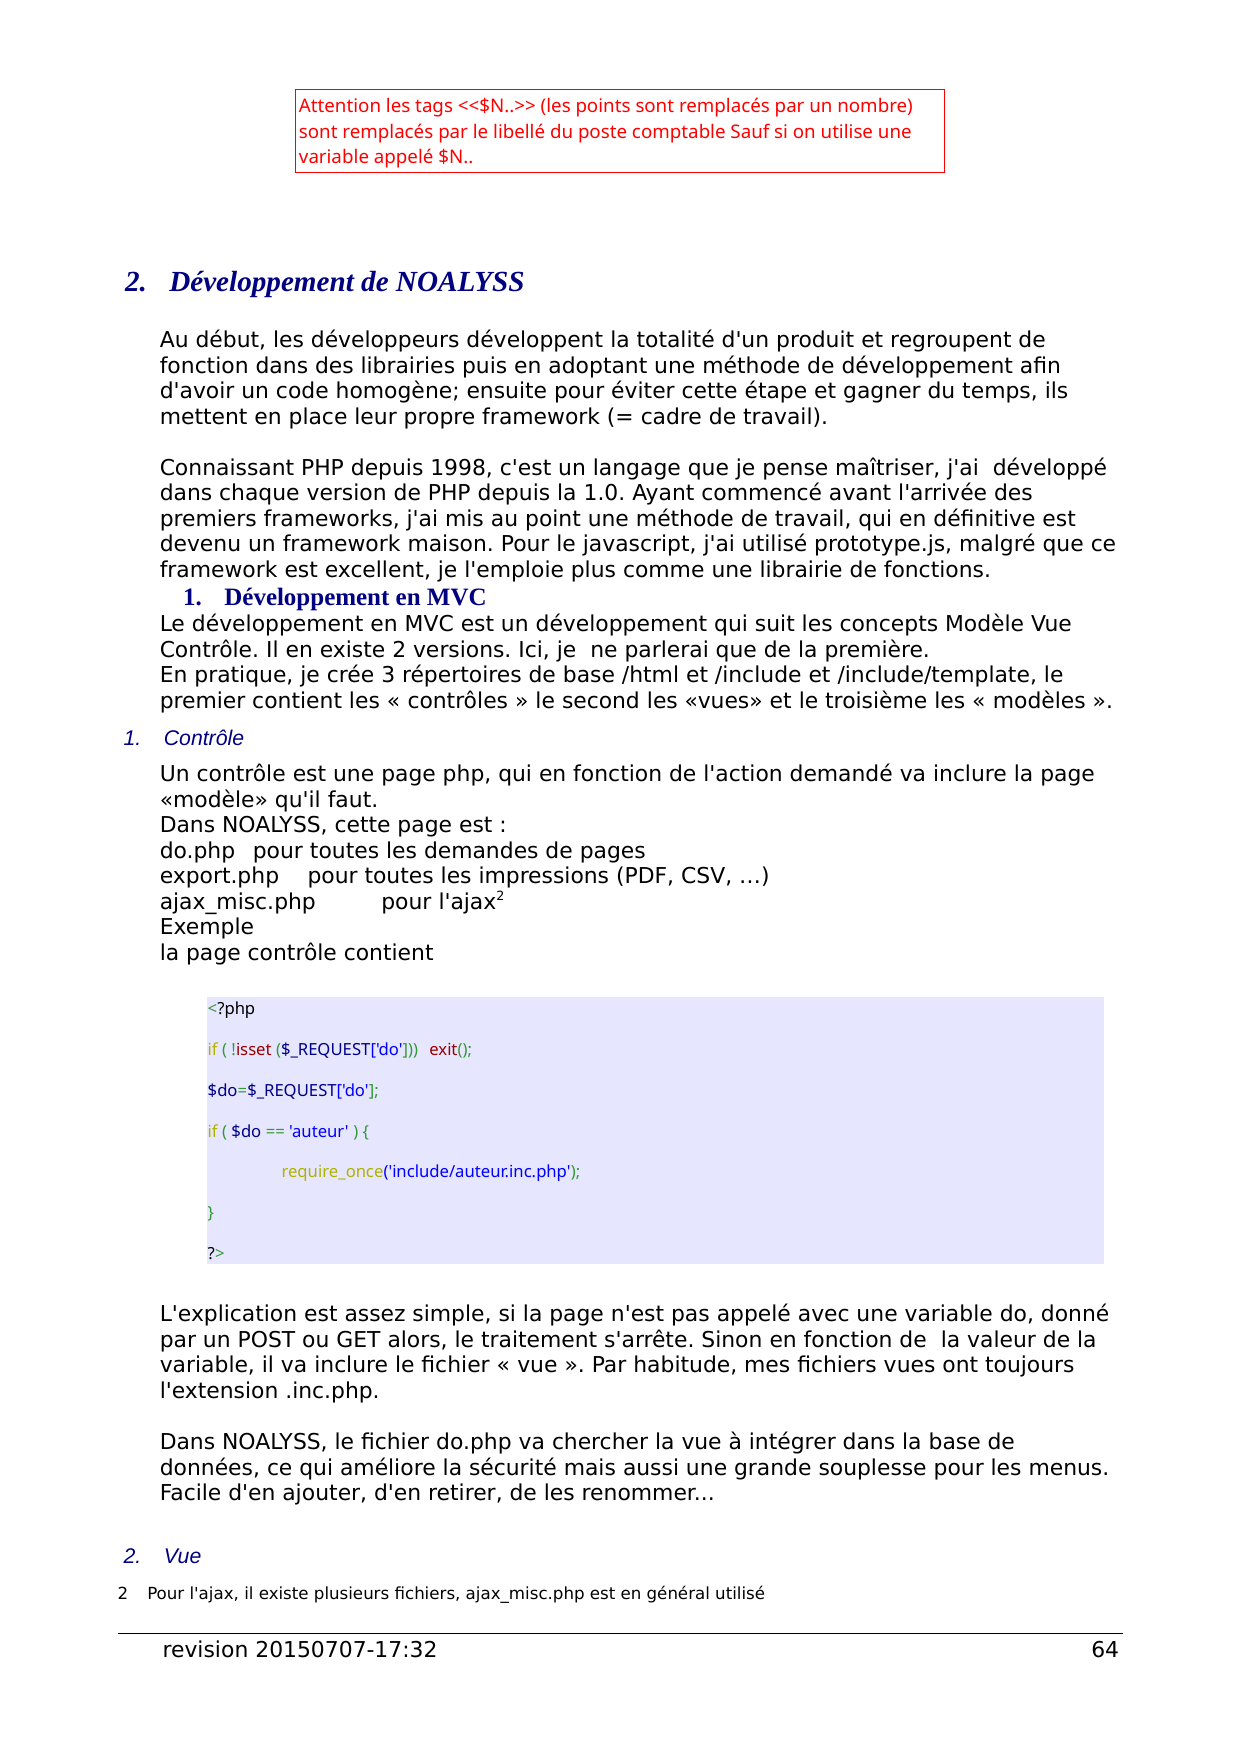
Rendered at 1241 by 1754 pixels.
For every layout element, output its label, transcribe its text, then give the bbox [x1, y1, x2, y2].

text Un contrôle est une page php, qui en fonction de l'action demandé va inclure la page «modèle» qu'il faut. [159, 761, 1123, 812]
text Dans NOALYSS, cette page est : [159, 812, 1123, 838]
text $do=$_REQUEST['do']; [207, 1078, 1104, 1101]
text Exemple [159, 914, 1123, 940]
text Attention les tags <<$N..>> (les points sont remplacés par un nombre) sont remplacés par le libellé du poste comptable Sauf si on utilise une variable appelé $N.. [296, 90, 944, 172]
text do.php pour toutes les demandes de pages [159, 838, 1123, 863]
text la page contrôle contient [159, 940, 1123, 965]
text require_once('include/auteur.inc.php'); [207, 1160, 1104, 1183]
text Au début, les développeurs développent la totalité d'un produit et regroupent de fonction dans des librairies puis en adoptant une méthode de développement afin d'avoir un code homogène; ensuite pour éviter cette étape et gagner du temps, ils mettent en place leur propre framework (= cadre de travail). [159, 327, 1123, 429]
text Dans NOALYSS, le fichier do.php va chercher la vue à intégrer dans la base de données, ce qui améliore la sécurité mais aussi une grande souplesse pour les menus. Facile d'en ajouter, d'en retirer, de les renommer... [159, 1429, 1123, 1506]
text ?> [207, 1241, 1104, 1264]
text <?php [207, 997, 1104, 1020]
text Connaissant PHP depuis 1998, c'est un langage que je pense maîtriser, j'ai développé dans chaque version de PHP depuis la 1.0. Ayant commencé avant l'arrivée des premiers frameworks, j'ai mis au point une méthode de travail, qui en définitive est devenu un framework maison. Pour le javascript, j'ai utilisé prototype.js, malgré que ce framework est excellent, je l'emploie plus comme une librairie de fonctions. [159, 455, 1123, 582]
text En pratique, je crée 3 répertoires de base /html et /include et /include/template, le premier contient les « contrôles » le second les «vues» et le troisième les « modèles ». [159, 662, 1123, 713]
subtitle Vue [117, 1543, 1123, 1567]
text ajax_misc.php pour l'ajax [159, 889, 1123, 914]
text Pour l'ajax, il existe plusieurs fichiers, ajax_misc.php est en général utilisé [117, 1584, 1123, 1603]
text L'explication est assez simple, si la page n'est pas appelé avec une variable do, donné par un POST ou GET alors, le traitement s'arrête. Sinon en fonction de la valeur de la variable, il va inclure le fichier « vue ». Par habitude, mes fichiers vues ont toujours l'extension .inc.php. [159, 1302, 1123, 1404]
text Le développement en MVC est un développement qui suit les concepts Modèle Vue Contrôle. Il en existe 2 versions. Ici, je ne parlerai que de la première. [159, 611, 1123, 662]
text } [207, 1201, 1104, 1223]
text if ( $do == 'auteur' ) { [207, 1119, 1104, 1142]
text export.php pour toutes les impressions (PDF, CSV, …) [159, 863, 1123, 889]
subtitle Contrôle [117, 725, 1123, 749]
text if ( !isset ($_REQUEST['do'])) exit(); [207, 1038, 1104, 1060]
subtitle Développement de NOALYSS [117, 264, 1123, 298]
subtitle Développement en MVC [177, 582, 1123, 611]
